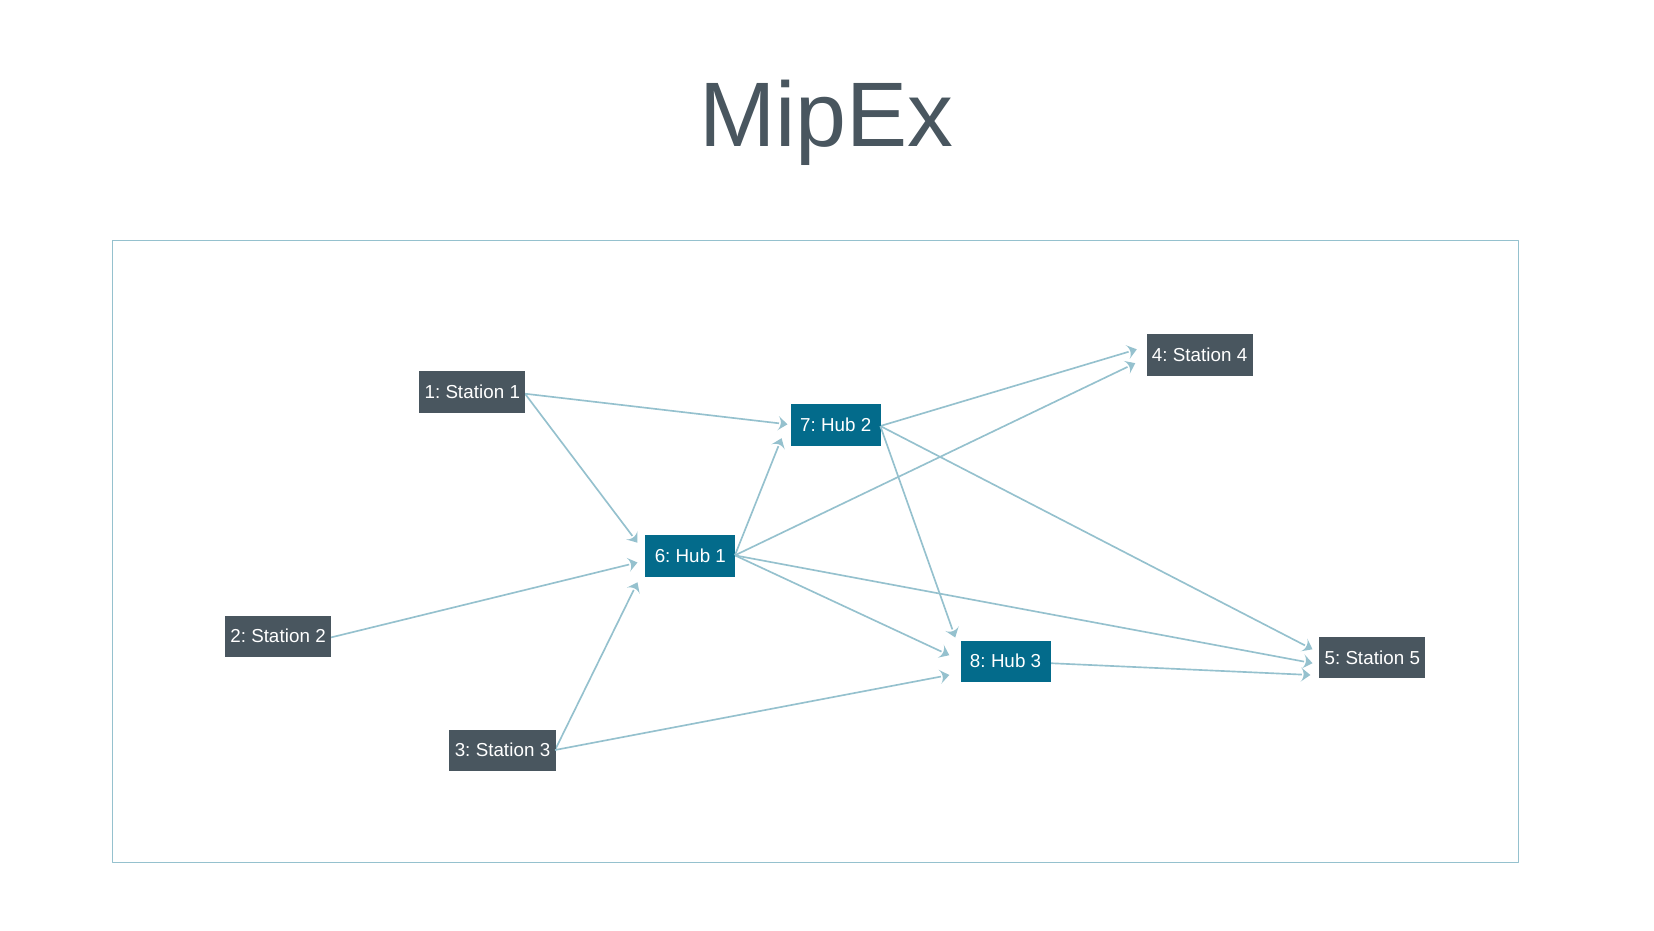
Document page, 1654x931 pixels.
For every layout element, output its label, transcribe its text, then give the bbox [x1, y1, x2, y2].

text_box 5: Station 5 [1319, 637, 1425, 678]
title MipEx [82, 37, 1571, 193]
text_box 7: Hub 2 [791, 404, 881, 446]
text_box 1: Station 1 [419, 371, 525, 413]
text_box 8: Hub 3 [961, 641, 1051, 682]
text_box 6: Hub 1 [645, 535, 735, 577]
text_box 3: Station 3 [449, 730, 556, 771]
text_box 4: Station 4 [1147, 334, 1253, 376]
text_box 2: Station 2 [225, 616, 331, 657]
